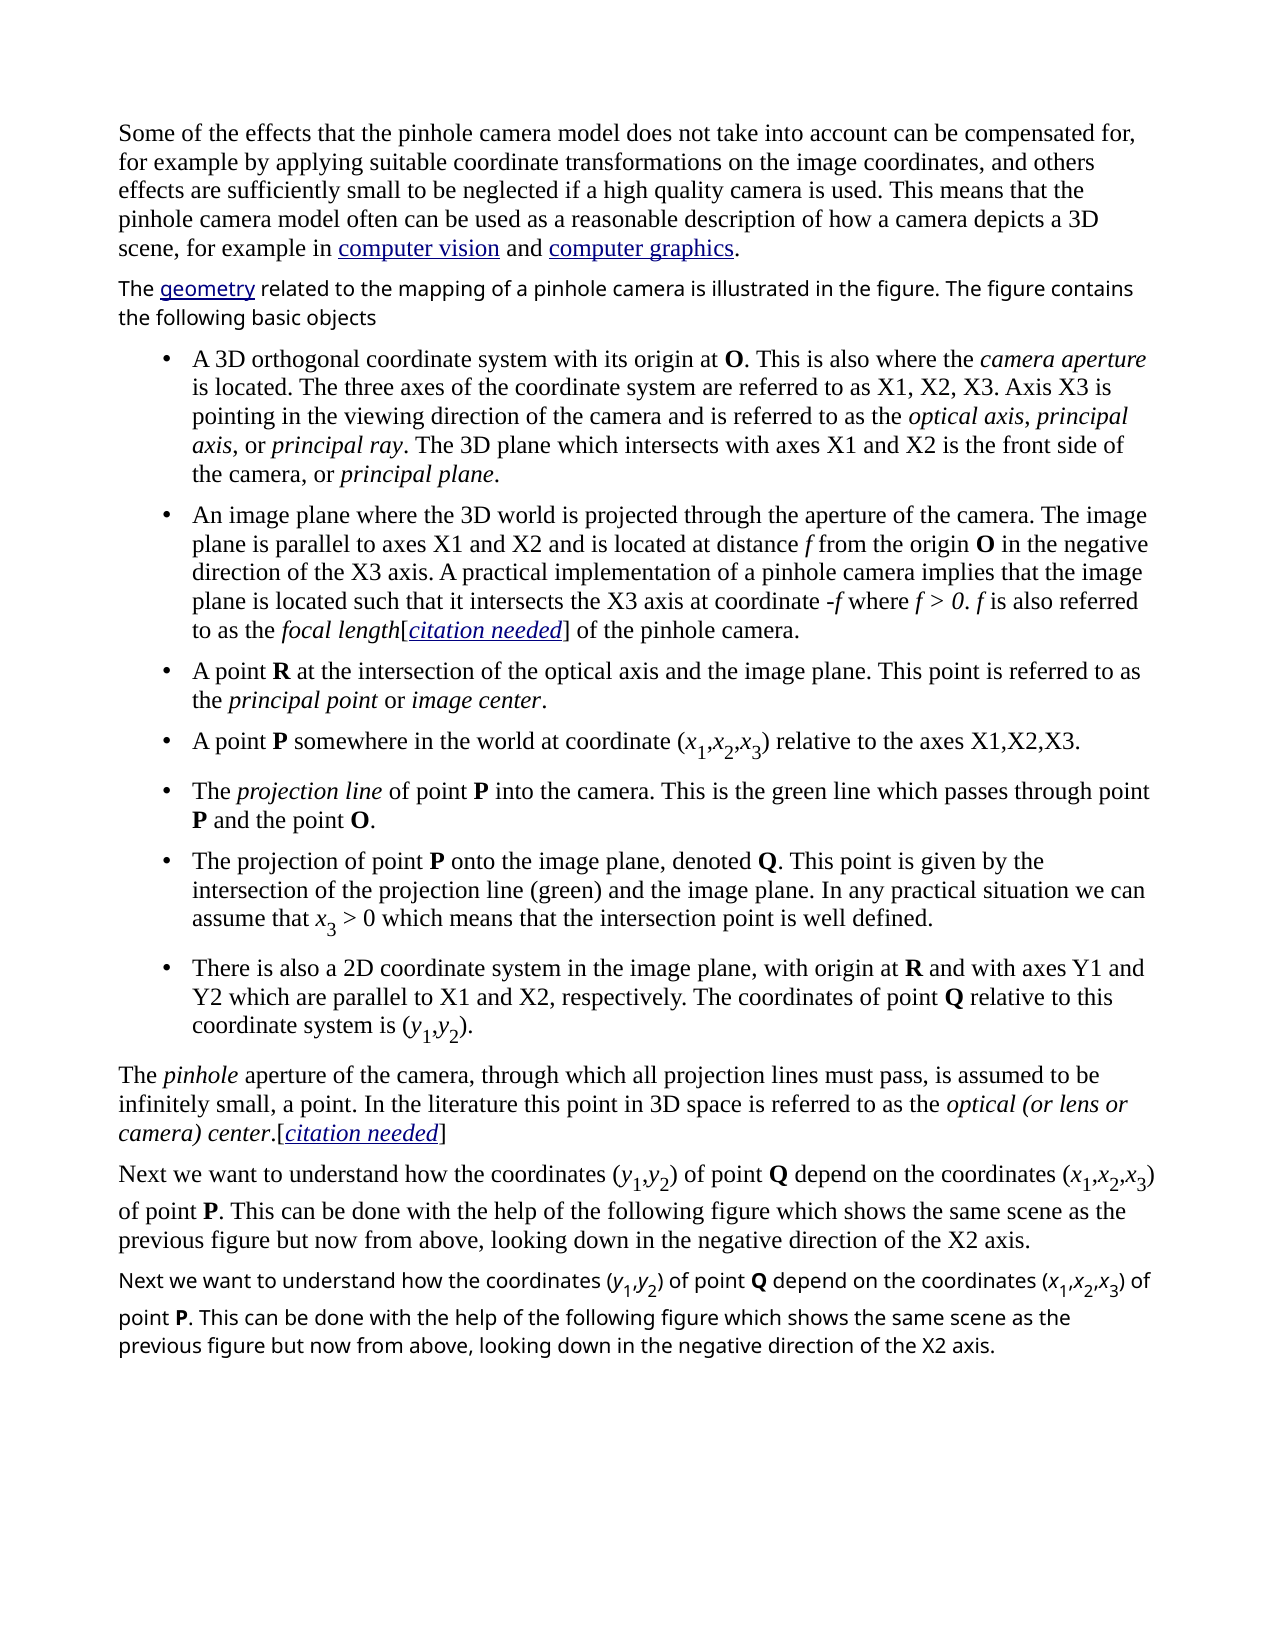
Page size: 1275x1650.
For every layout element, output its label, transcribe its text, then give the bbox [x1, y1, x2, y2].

list A point R at the intersection of the optical axis and the image plane. This point is referred to as the principal point or image center. [162, 656, 1157, 714]
text Next we want to understand how the coordinates (y1,y2) of point Q depend on the coordinates (x1,x2,x3) of point P. This can be done with the help of the following figure which shows the same scene as the previous figure but now from above, looking down in the negative direction of the X2 axis. [118, 1266, 1157, 1360]
list The projection of point P onto the image plane, denoted Q. This point is given by the intersection of the projection line (green) and the image plane. In any practical situation we can assume that x3 > 0 which means that the intersection point is well defined. [162, 846, 1157, 941]
list The projection line of point P into the camera. This is the green line which passes through point P and the point O. [162, 776, 1157, 833]
list A point P somewhere in the world at coordinate (x1,x2,x3) relative to the axes X1,X2,X3. [162, 726, 1157, 763]
list There is also a 2D coordinate system in the image plane, with origin at R and with axes Y1 and Y2 which are parallel to X1 and X2, respectively. The coordinates of point Q relative to this coordinate system is (y1,y2). [162, 953, 1157, 1048]
text Some of the effects that the pinhole camera model does not take into account can be compensated for, for example by applying suitable coordinate transformations on the image coordinates, and others effects are sufficiently small to be neglected if a high quality camera is used. This means that the pinhole camera model often can be used as a reasonable description of how a camera depicts a 3D scene, for example in computer vision and computer graphics. [118, 118, 1157, 262]
text The pinhole aperture of the camera, through which all projection lines must pass, is assumed to be infinitely small, a point. In the literature this point in 3D space is referred to as the optical (or lens or camera) center.[citation needed] [118, 1060, 1157, 1147]
text The geometry related to the mapping of a pinhole camera is illustrated in the figure. The figure contains the following basic objects [118, 274, 1157, 331]
list An image plane where the 3D world is projected through the aperture of the camera. The image plane is parallel to axes X1 and X2 and is located at distance f from the origin O in the negative direction of the X3 axis. A practical implementation of a pinhole camera implies that the image plane is located such that it intersects the X3 axis at coordinate -f where f > 0. f is also referred to as the focal length[citation needed] of the pinhole camera. [162, 500, 1157, 644]
list A 3D orthogonal coordinate system with its origin at O. This is also where the camera aperture is located. The three axes of the coordinate system are referred to as X1, X2, X3. Axis X3 is pointing in the viewing direction of the camera and is referred to as the optical axis, principal axis, or principal ray. The 3D plane which intersects with axes X1 and X2 is the front side of the camera, or principal plane. [162, 344, 1157, 487]
text Next we want to understand how the coordinates (y1,y2) of point Q depend on the coordinates (x1,x2,x3) of point P. This can be done with the help of the following figure which shows the same scene as the previous figure but now from above, looking down in the negative direction of the X2 axis. [118, 1159, 1157, 1254]
